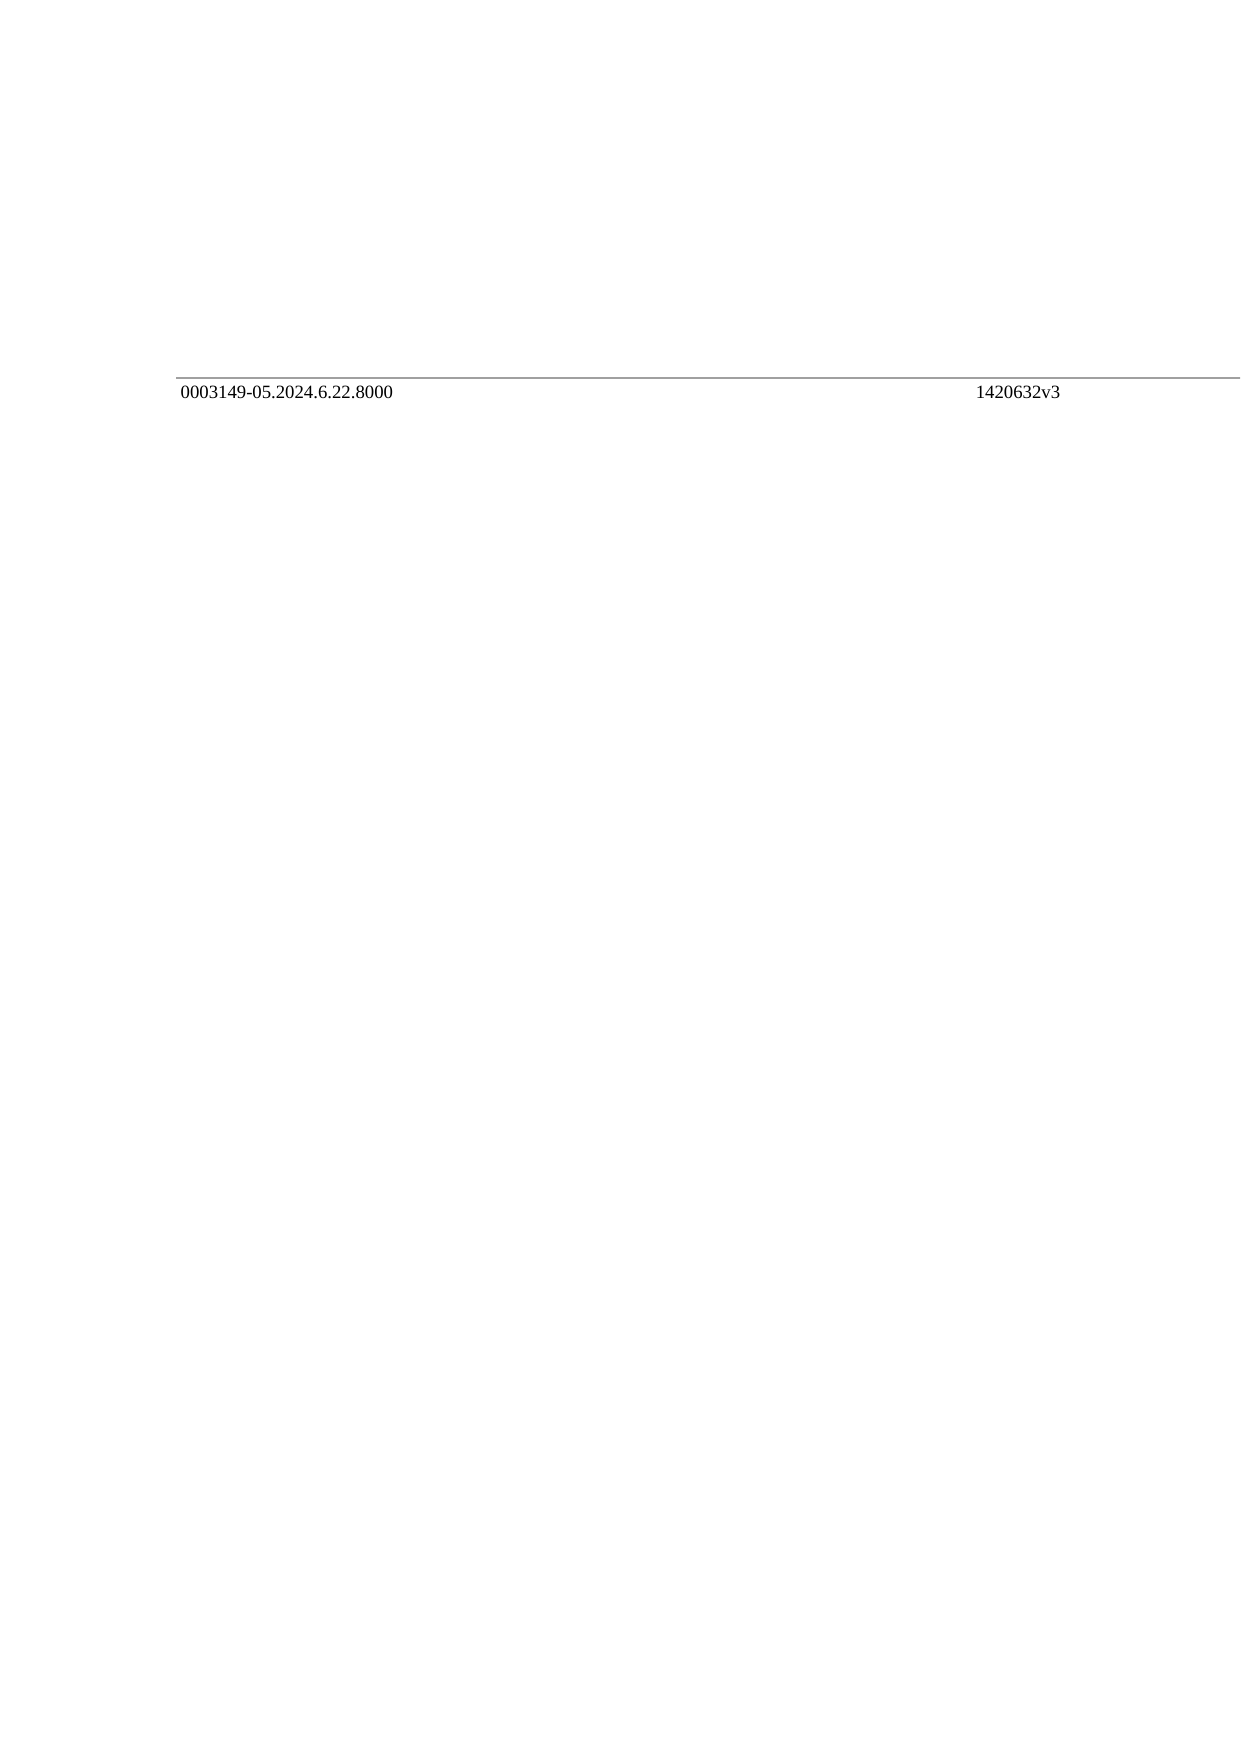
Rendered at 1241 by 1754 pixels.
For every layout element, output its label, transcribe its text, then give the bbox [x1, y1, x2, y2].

table_header [186, 299, 194, 334]
table_header [177, 264, 186, 299]
table_header [186, 264, 194, 299]
table_header 1420632v3 [620, 379, 1063, 406]
table_header [186, 335, 194, 370]
table_header [177, 335, 186, 370]
table_header [177, 193, 186, 228]
table_header 0003149-05.2024.6.22.8000 [177, 379, 620, 406]
table_header [186, 193, 194, 228]
table_header [177, 228, 186, 263]
table_header [186, 228, 194, 263]
table_header [177, 299, 186, 334]
